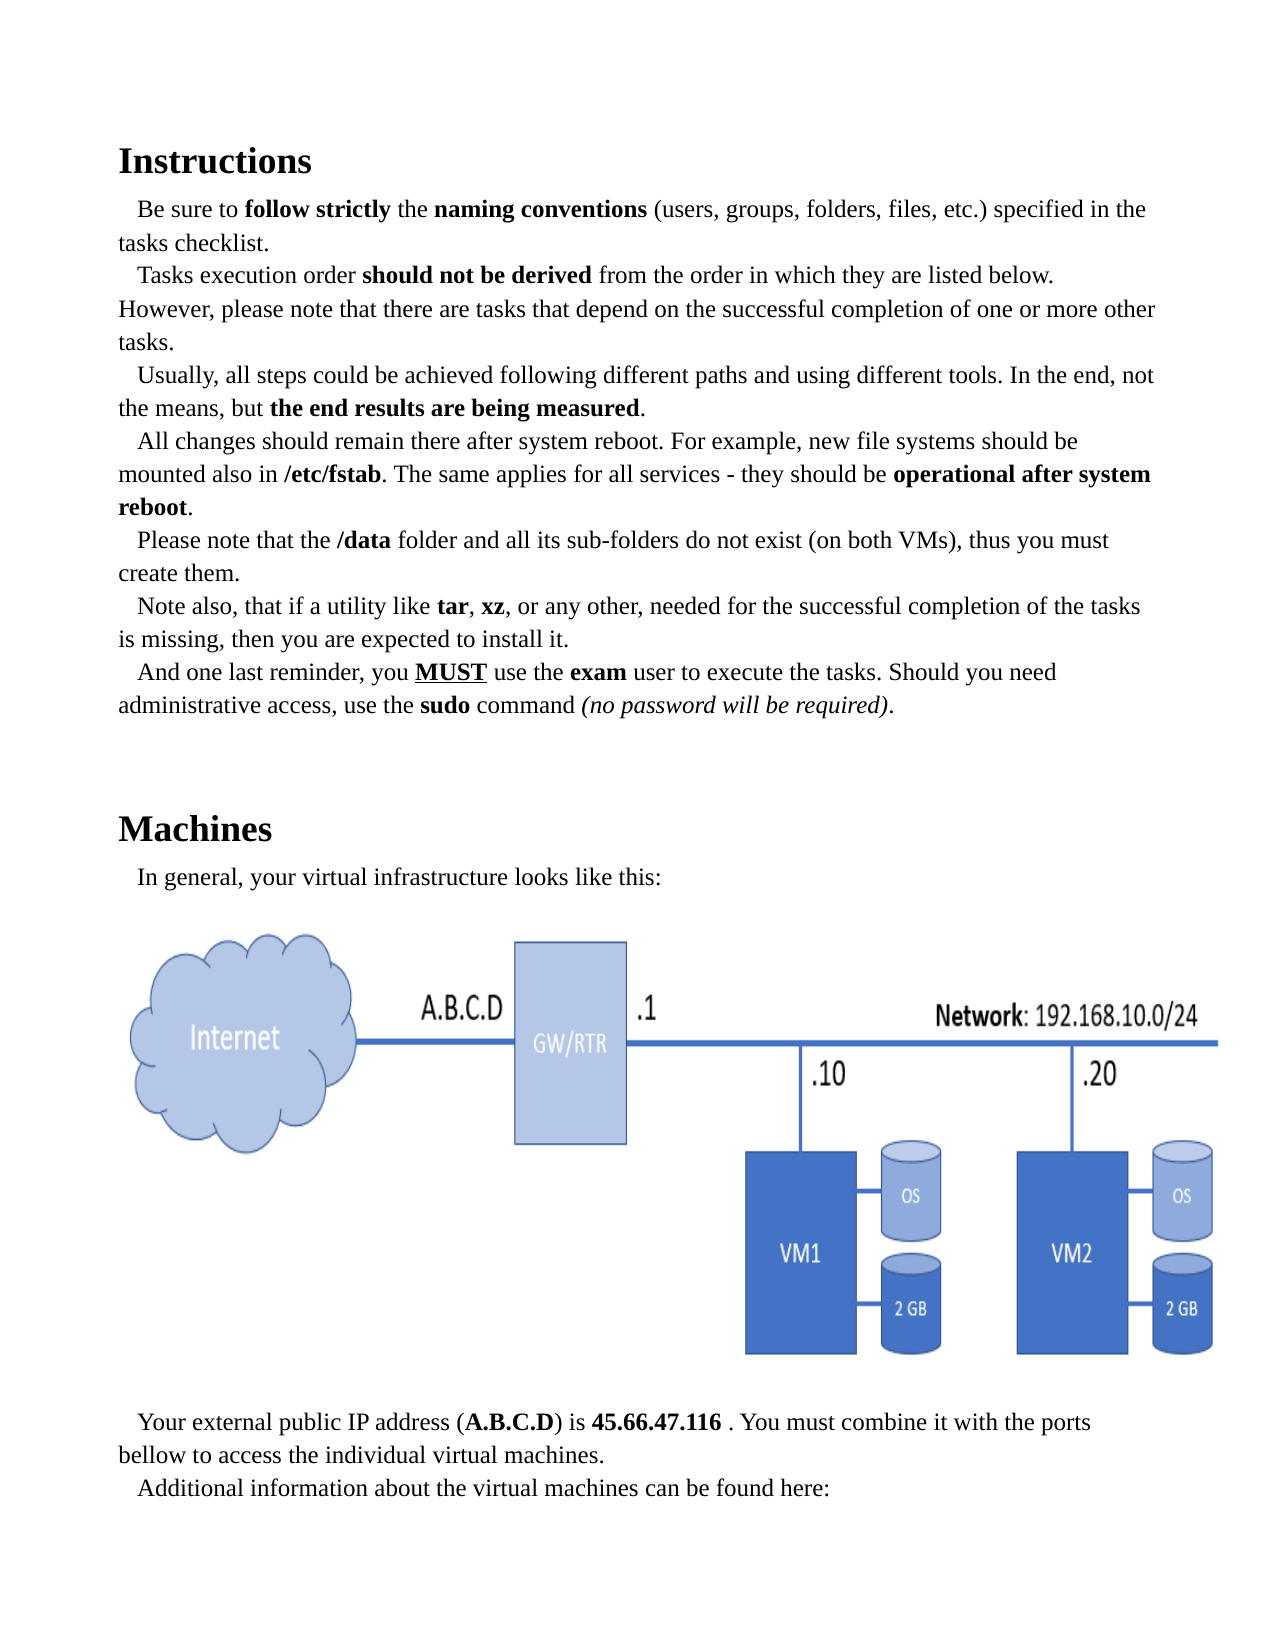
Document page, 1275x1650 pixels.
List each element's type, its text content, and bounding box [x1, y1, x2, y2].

subtitle Instructions [118, 139, 1157, 182]
text In general, your virtual infrastructure looks like this: [118, 862, 1157, 890]
subtitle Machines [118, 806, 1157, 849]
text Your external public IP address (A.B.C.D) is 45.66.47.116 . You must combine it with the ports bellow to access the individual virtual machines. Additional information about the virtual machines can be found here: [118, 1407, 1157, 1502]
text Be sure to follow strictly the naming conventions (users, groups, folders, files, etc.) specified in the tasks checklist. Tasks execution order should not be derived from the order in which they are listed below. However, please note that there are tasks that depend on the successful completion of one or more other tasks. Usually, all steps could be achieved following different paths and using different tools. In the end, not the means, but the end results are being measured. All changes should remain there after system reboot. For example, new file systems should be mounted also in /etc/fstab. The same applies for all services - they should be operational after system reboot. Please note that the /data folder and all its sub-folders do not exist (on both VMs), thus you must create them. Note also, that if a utility like tar, xz, or any other, needed for the successful completion of the tasks is missing, then you are expected to install it. And one last reminder, you MUST use the exam user to execute the tasks. Should you need administrative access, use the sudo command (no password will be required). [118, 194, 1157, 719]
picture [118, 909, 1239, 1383]
